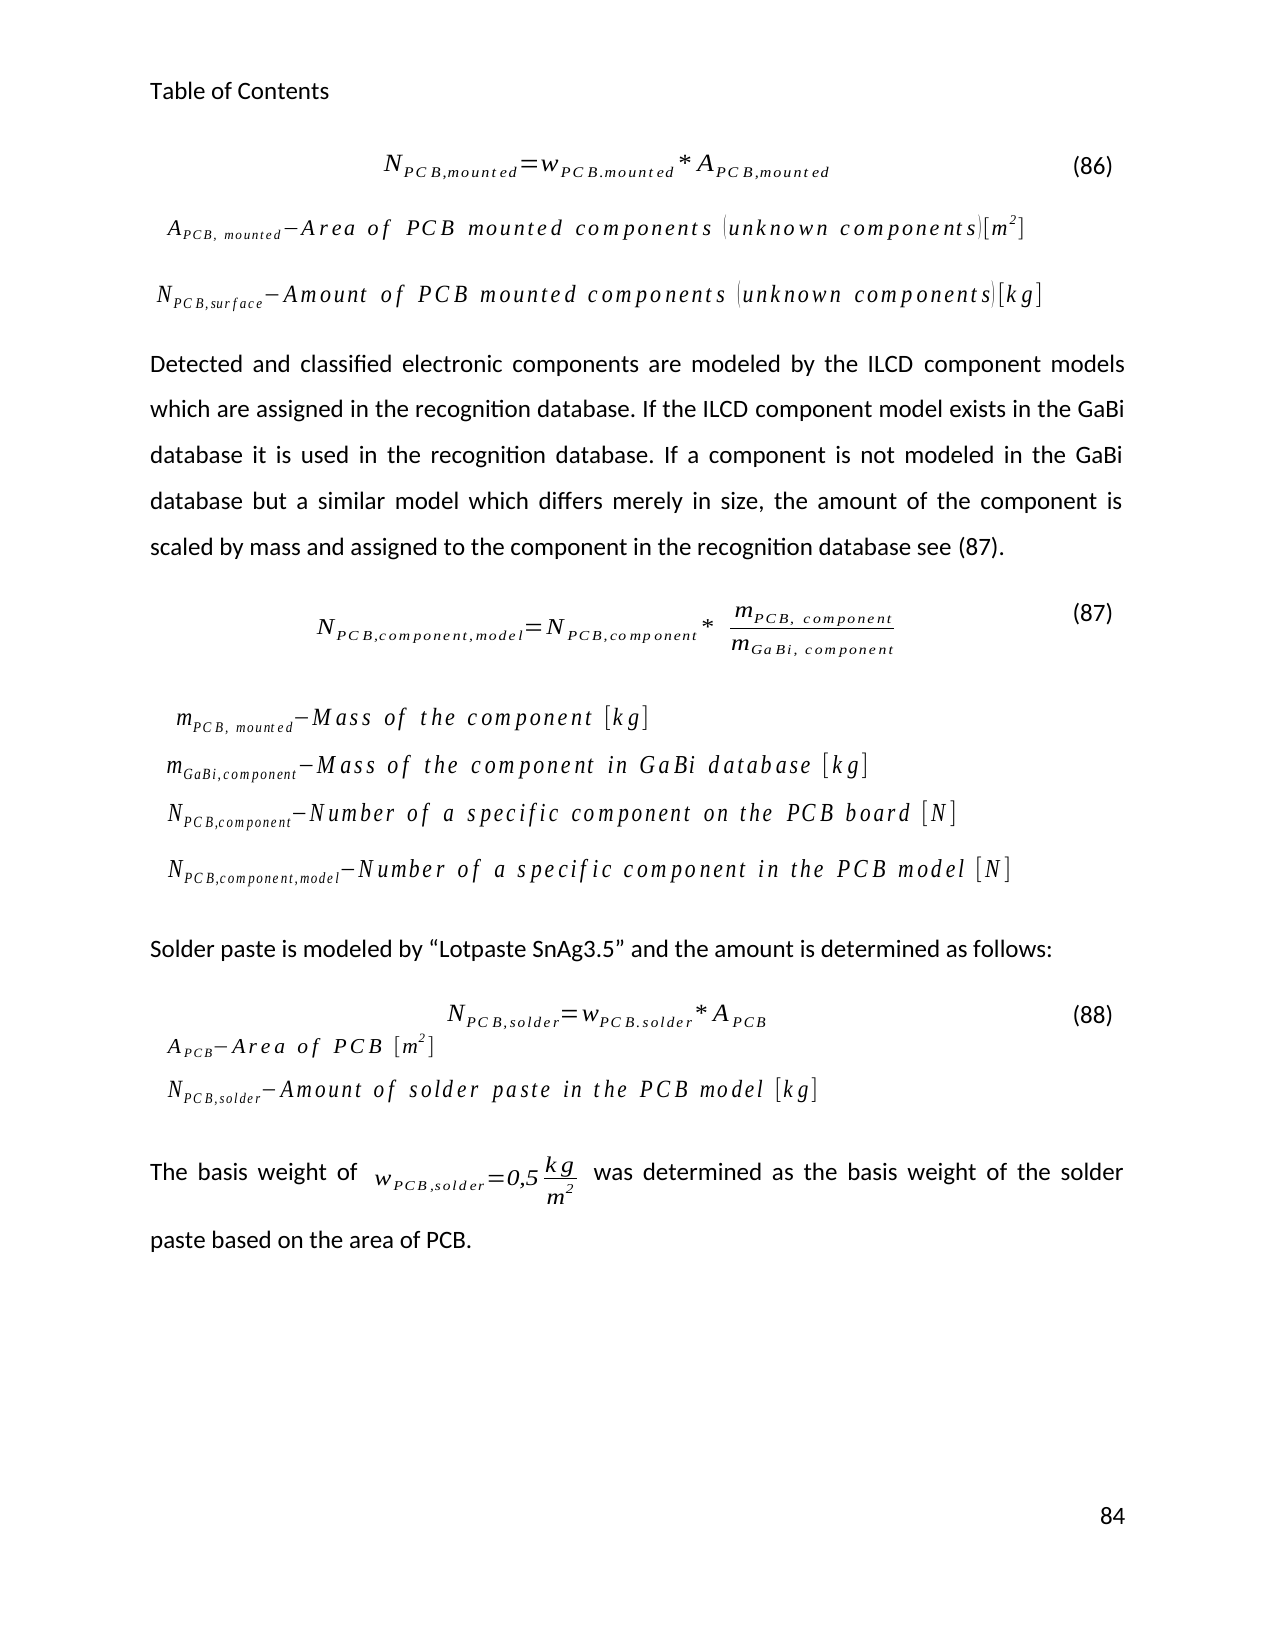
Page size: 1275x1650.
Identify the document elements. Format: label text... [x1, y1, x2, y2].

table_header (87) [1061, 598, 1147, 658]
table_header (86) [1061, 150, 1147, 181]
table_header (88) [1061, 1000, 1147, 1031]
table_cell [1061, 1031, 1147, 1153]
text Detected and classified electronic components are modeled by the ILCD component models which are assigned in the recognition database. If the ILCD component model exists in the GaBi database it is used in the recognition database. If a component is not modeled in the GaBi database but a similar model which differs merely in size, the amount of the component is scaled by mass and assigned to the component in the recognition database see (87). [150, 348, 1125, 561]
text The basis weight of was determined as the basis weight of the solder paste based on the area of PCB. [150, 1153, 1125, 1255]
table_cell [1061, 181, 1147, 212]
table_header [150, 598, 1061, 658]
table_cell [150, 1031, 1061, 1153]
table_cell [150, 181, 1061, 212]
table_cell [1061, 658, 1147, 933]
table_cell [150, 658, 1061, 933]
text Solder paste is modeled by “Lotpaste SnAg3.5” and the amount is determined as follows: [150, 933, 1125, 963]
table_header [150, 150, 1061, 181]
table_header [150, 1000, 1061, 1031]
